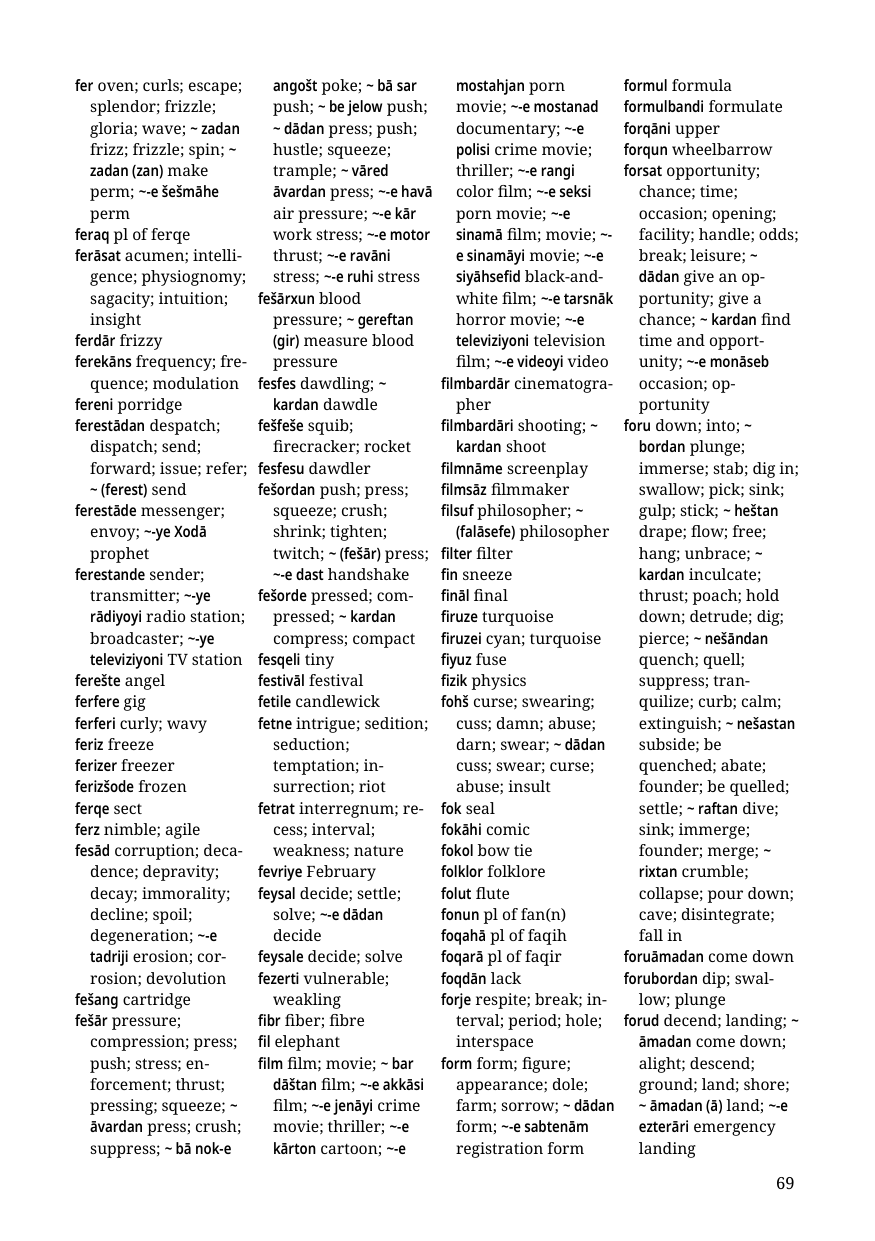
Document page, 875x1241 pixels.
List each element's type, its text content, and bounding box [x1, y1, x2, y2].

text fok seal [441, 797, 616, 819]
text folklor folklore [441, 861, 616, 882]
text foruāmadan come down [624, 946, 799, 967]
text forubordan dip; swal­low; plunge [624, 967, 799, 1010]
text fešārxun blood pressure; ~ gereftan (gir) measure blood pressure [258, 287, 433, 372]
text forsat opportunity; chance; time; occasion; opening; fa­cility; handle; odds; break; leisure; ~ dādan give an op­portunity; give a chance; ~ kardan find time and opport­unity; ~-e monāseb occa­sion; op­portunity [624, 160, 799, 415]
text filmsāz filmmaker [441, 479, 616, 500]
text fokāhi comic [441, 819, 616, 840]
text forud decend; landing; ~ āmadan come down; alight; descend; ground; land; shore; ~ āmadan (ā) land; ~-e ezterāri emer­gency landing [624, 1010, 799, 1159]
text ferferi curly; wavy [75, 712, 250, 734]
text ferz nimble; agile [75, 819, 250, 840]
text folut flute [441, 882, 616, 904]
text ferdār frizzy [75, 330, 250, 351]
text fibr fiber; fibre [258, 1010, 433, 1031]
text film film; movie; ~ bar dāštan film; ~-e akkāsi film; ~-e jenāyi crime movie; thriller; ~-e kārton cartoon; ~-e [258, 1052, 433, 1159]
text ferqe sect [75, 797, 250, 819]
text ferizšode frozen [75, 776, 250, 797]
text mostahjan porn movie; ~-e mostanad documen­tary; ~-e polisi crime movie; thriller; ~-e rangi color film; ~-e seksi porn movie; ~-e sinamā film; movie; ~-e sinamāyi movie; ~-e siyāhsefid black-and-white film; ~-e tarsnāk horror movie; ~-e televiziyoni tele­vision film; ~-e videoyi video [441, 75, 616, 372]
text fetile candlewick [258, 691, 433, 712]
text fiyuz fuse [441, 649, 616, 670]
text foqdān lack [441, 967, 616, 989]
text filmbardār cinematogra­pher [441, 372, 616, 415]
text filmbardāri shooting; ~ kardan shoot [441, 415, 616, 457]
text fil elephant [258, 1031, 433, 1052]
text firuze turquoise [441, 606, 616, 627]
text feysale decide; solve [258, 946, 433, 967]
text fer oven; curls; escape; splen­dor; frizzle; gloria; wave; ~ zadan frizz; friz­zle; spin; ~ zadan (zan) make perm; ~-e šešmāhe perm [75, 75, 250, 224]
text fizik physics [441, 670, 616, 691]
text fešorde pressed; com­pressed; ~ kardan com­press; compact [258, 585, 433, 649]
text fetrat interregnum; re­cess; in­terval; weakness; nature [258, 797, 433, 861]
text angošt poke; ~ bā sar push; ~ be jelow push; ~ dādan press; push; hus­tle; squeeze; trample; ~ vāred āvardan press; ~-e havā air pres­sure; ~-e kār work stress; ~-e motor thrust; ~-e ravāni stress; ~-e ruhi stress [258, 75, 433, 287]
text ferestāde messenger; en­voy; ~-ye Xodā prophet [75, 500, 250, 564]
text fesād corruption; deca­dence; depravity; decay; immoral­ity; decline; spoil; degenera­tion; ~-e tadriji erosion; cor­rosion; devo­lution [75, 840, 250, 989]
text firuzei cyan; turquoise [441, 627, 616, 649]
text fetne intrigue; sedition; se­duction; temptation; in­surrection; riot [258, 712, 433, 797]
text fesfes dawdling; ~ kardan dawdle [258, 372, 433, 415]
text fin sneeze [441, 564, 616, 585]
text ferizer freezer [75, 755, 250, 776]
text ferfere gig [75, 691, 250, 712]
text ferestādan despatch; dis­patch; send; forward; is­sue; refer; ~ (ferest) send [75, 415, 250, 500]
text fešang cartridge [75, 989, 250, 1010]
text festivāl festival [258, 670, 433, 691]
text fereni porridge [75, 394, 250, 415]
text ferestande sender; trans­mitter; ~-ye rādiyoyi ra­dio station; broadcaster; ~-ye televiziyoni TV sta­tion [75, 564, 250, 670]
text fešordan push; press; squeeze; crush; shrink; tighten; twitch; ~ (fešār) press; ~-e dast hand­shake [258, 479, 433, 585]
text fesfesu dawdler [258, 457, 433, 479]
text formulbandi formulate [624, 96, 799, 117]
text fesqeli tiny [258, 649, 433, 670]
text fešfeše squib; firecracker; rocket [258, 415, 433, 457]
text fezerti vulnerable; weak­ling [258, 967, 433, 1010]
text forqāni upper [624, 117, 799, 139]
text foqahā pl of faqih [441, 925, 616, 946]
text filmnāme screenplay [441, 457, 616, 479]
text fonun pl of fan(n) [441, 904, 616, 925]
text ferekāns frequency; fre­quence; modulation [75, 351, 250, 394]
text ferāsat acumen; intelli­gence; physiognomy; sagacity; intu­ition; in­sight [75, 245, 250, 330]
text formul formula [624, 75, 799, 96]
text filter filter [441, 542, 616, 564]
text fešār pressure; compres­sion; press; push; stress; en­forcement; thrust; press­ing; squeeze; ~ āvardan press; crush; suppress; ~ bā nok-e [75, 1010, 250, 1159]
text ferešte angel [75, 670, 250, 691]
text feraq pl of ferqe [75, 224, 250, 245]
text filsuf philosopher; ~ (falāsefe) philosopher [441, 500, 616, 542]
text forje respite; break; in­terval; period; hole; inter­space [441, 989, 616, 1052]
text fokol bow tie [441, 840, 616, 861]
text form form; figure; appeara­nce; dole; farm; sor­row; ~ dādan form; ~-e sabtenām registra­tion form [441, 1052, 616, 1159]
text fohš curse; swearing; cuss; damn; abuse; darn; swear; ~ dādan cuss; swear; curse; abuse; in­sult [441, 691, 616, 797]
text foru down; into; ~ bordan plunge; immerse; stab; dig in; swallow; pick; sink; gulp; stick; ~ heštan drape; flow; free; hang; unbrace; ~ kardan incul­cate; thrust; poach; hold down; detrude; dig; pierce; ~ nešāndan quench; quell; suppress; tran­quilize; curb; calm; extin­guish; ~ nešastan subside; be quenched; abate; founder; be quelled; settle; ~ raftan dive; sink; immerge; founder; merge; ~ rixtan crumble; collapse; pour down; cave; disintegrate; fall in [624, 415, 799, 946]
text feysal decide; settle; solve; ~-e dādan decide [258, 882, 433, 946]
text fināl final [441, 585, 616, 606]
text fevriye February [258, 861, 433, 882]
text forqun wheelbarrow [624, 139, 799, 160]
text feriz freeze [75, 734, 250, 755]
text foqarā pl of faqir [441, 946, 616, 967]
